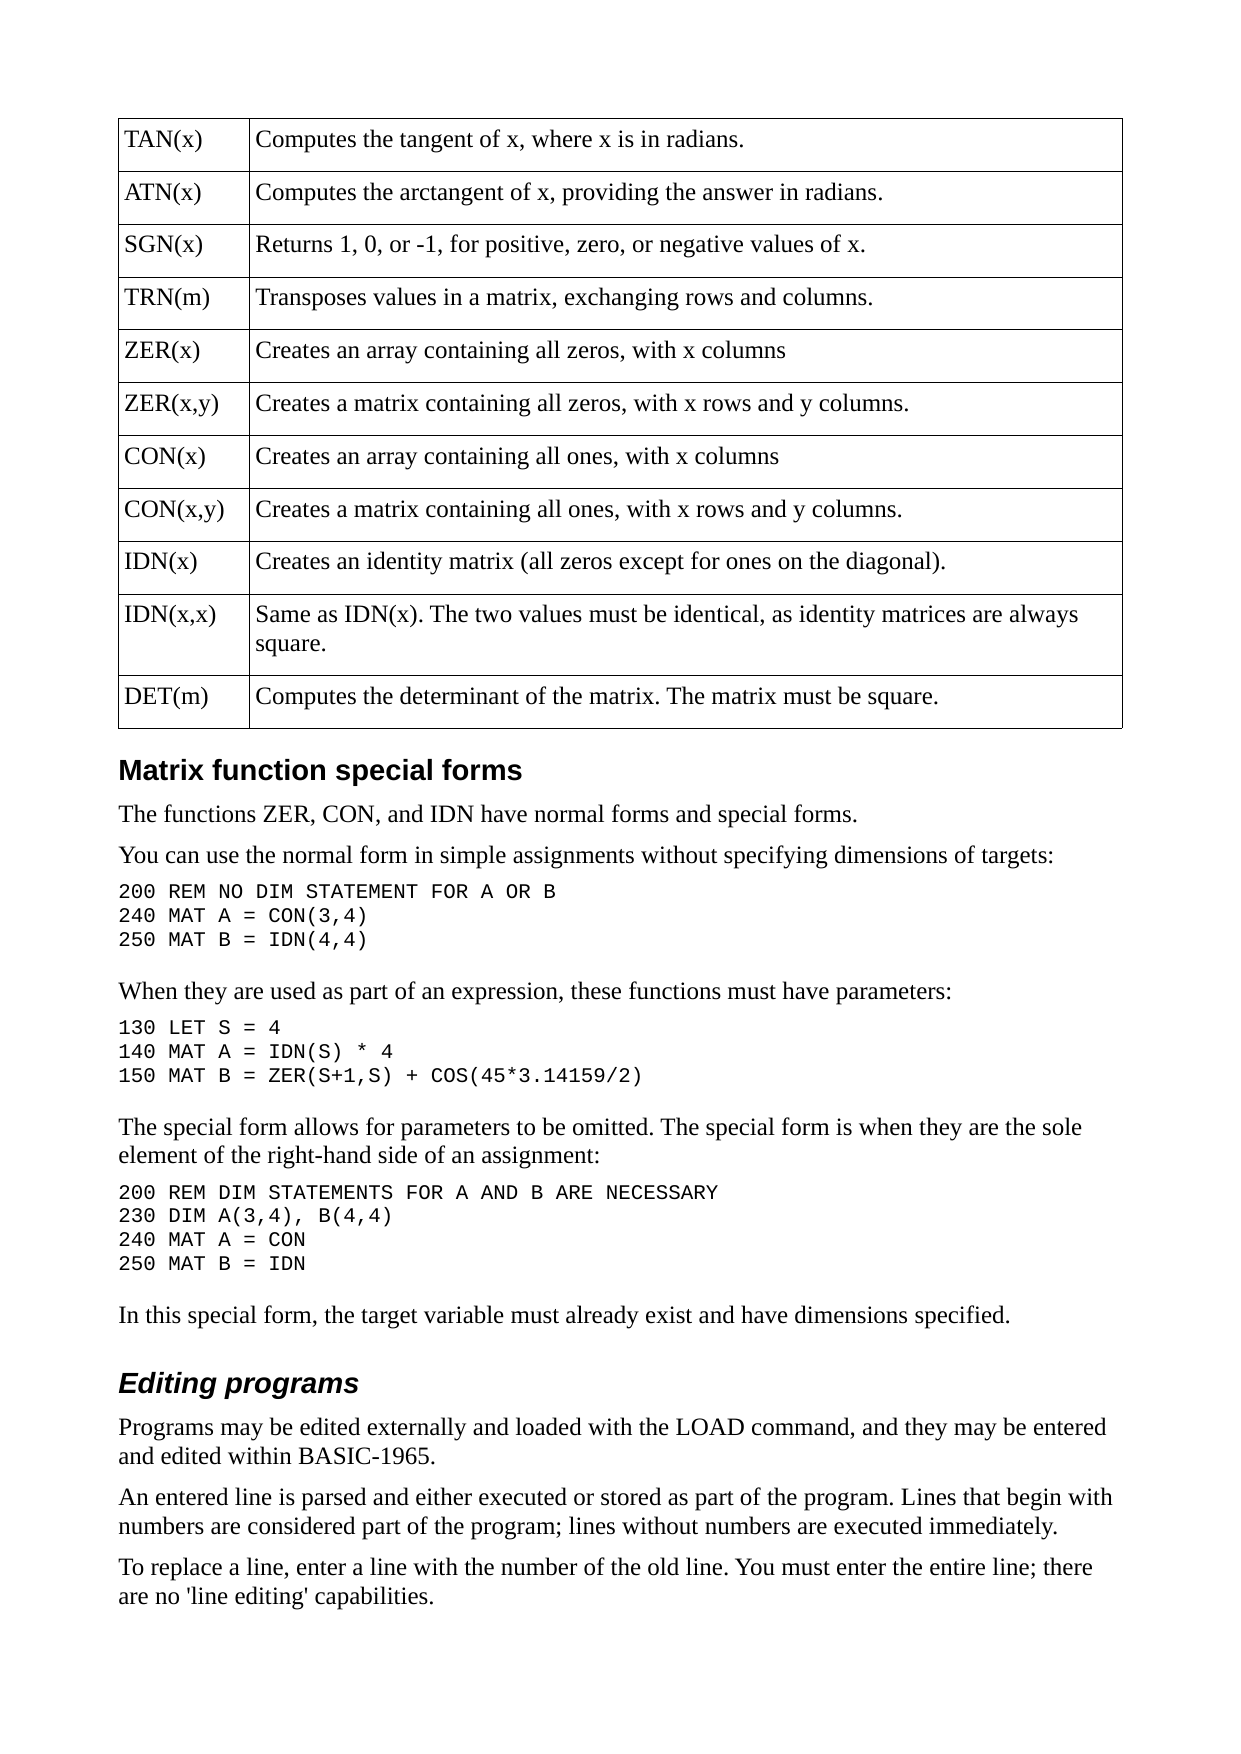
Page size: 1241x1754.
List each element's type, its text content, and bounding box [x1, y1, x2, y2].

text To replace a line, enter a line with the number of the old line. You must enter the entire line; there are no 'line editing' capabilities. [118, 1552, 1122, 1610]
text An entered line is parsed and either executed or stored as part of the program. Lines that begin with numbers are considered part of the program; lines without numbers are executed immediately. [118, 1482, 1122, 1540]
table_cell Same as IDN(x). The two values must be identical, as identity matrices are always square. [250, 595, 1122, 675]
text 200 REM NO DIM STATEMENT FOR A OR B [118, 881, 1122, 905]
text 230 DIM A(3,4), B(4,4) [118, 1206, 1122, 1229]
table_cell IDN(x) [119, 542, 249, 593]
table_cell ZER(x,y) [119, 383, 249, 435]
text The special form allows for parameters to be omitted. The special form is when they are the sole element of the right-hand side of an assignment: [118, 1112, 1122, 1169]
table_cell ATN(x) [119, 172, 249, 224]
text 240 MAT A = CON(3,4) [118, 905, 1122, 929]
text You can use the normal form in simple assignments without specifying dimensions of targets: [118, 840, 1122, 869]
table_cell Transposes values in a matrix, exchanging rows and columns. [250, 278, 1122, 329]
text 140 MAT A = IDN(S) * 4 [118, 1041, 1122, 1064]
text 250 MAT B = IDN(4,4) [118, 929, 1122, 952]
table_cell CON(x,y) [119, 489, 249, 541]
text In this special form, the target variable must already exist and have dimensions specified. [118, 1300, 1122, 1329]
table_cell Creates an array containing all zeros, with x columns [250, 330, 1122, 382]
subtitle Matrix function special forms [118, 753, 1122, 786]
table_cell Creates an identity matrix (all zeros except for ones on the diagonal). [250, 542, 1122, 593]
text 200 REM DIM STATEMENTS FOR A AND B ARE NECESSARY [118, 1182, 1122, 1206]
text 150 MAT B = ZER(S+1,S) + COS(45*3.14159/2) [118, 1064, 1122, 1088]
text 250 MAT B = IDN [118, 1253, 1122, 1276]
text The functions ZER, CON, and IDN have normal forms and special forms. [118, 799, 1122, 828]
subtitle Editing programs [118, 1366, 1122, 1400]
table_cell Computes the determinant of the matrix. The matrix must be square. [250, 676, 1122, 728]
table_cell IDN(x,x) [119, 595, 249, 675]
table_cell TRN(m) [119, 278, 249, 329]
text When they are used as part of an expression, these functions must have parameters: [118, 976, 1122, 1005]
table_cell Returns 1, 0, or -1, for positive, zero, or negative values of x. [250, 225, 1122, 277]
table_cell Creates a matrix containing all ones, with x rows and y columns. [250, 489, 1122, 541]
table_cell CON(x) [119, 436, 249, 488]
text 130 LET S = 4 [118, 1017, 1122, 1041]
text 240 MAT A = CON [118, 1229, 1122, 1253]
table_cell Computes the arctangent of x, providing the answer in radians. [250, 172, 1122, 224]
table_cell Computes the tangent of x, where x is in radians. [250, 119, 1122, 171]
table_cell DET(m) [119, 676, 249, 728]
table_cell Creates a matrix containing all zeros, with x rows and y columns. [250, 383, 1122, 435]
table_cell SGN(x) [119, 225, 249, 277]
table_cell ZER(x) [119, 330, 249, 382]
text Programs may be edited externally and loaded with the LOAD command, and they may be entered and edited within BASIC-1965. [118, 1412, 1122, 1470]
table_cell Creates an array containing all ones, with x columns [250, 436, 1122, 488]
table_cell TAN(x) [119, 119, 249, 171]
